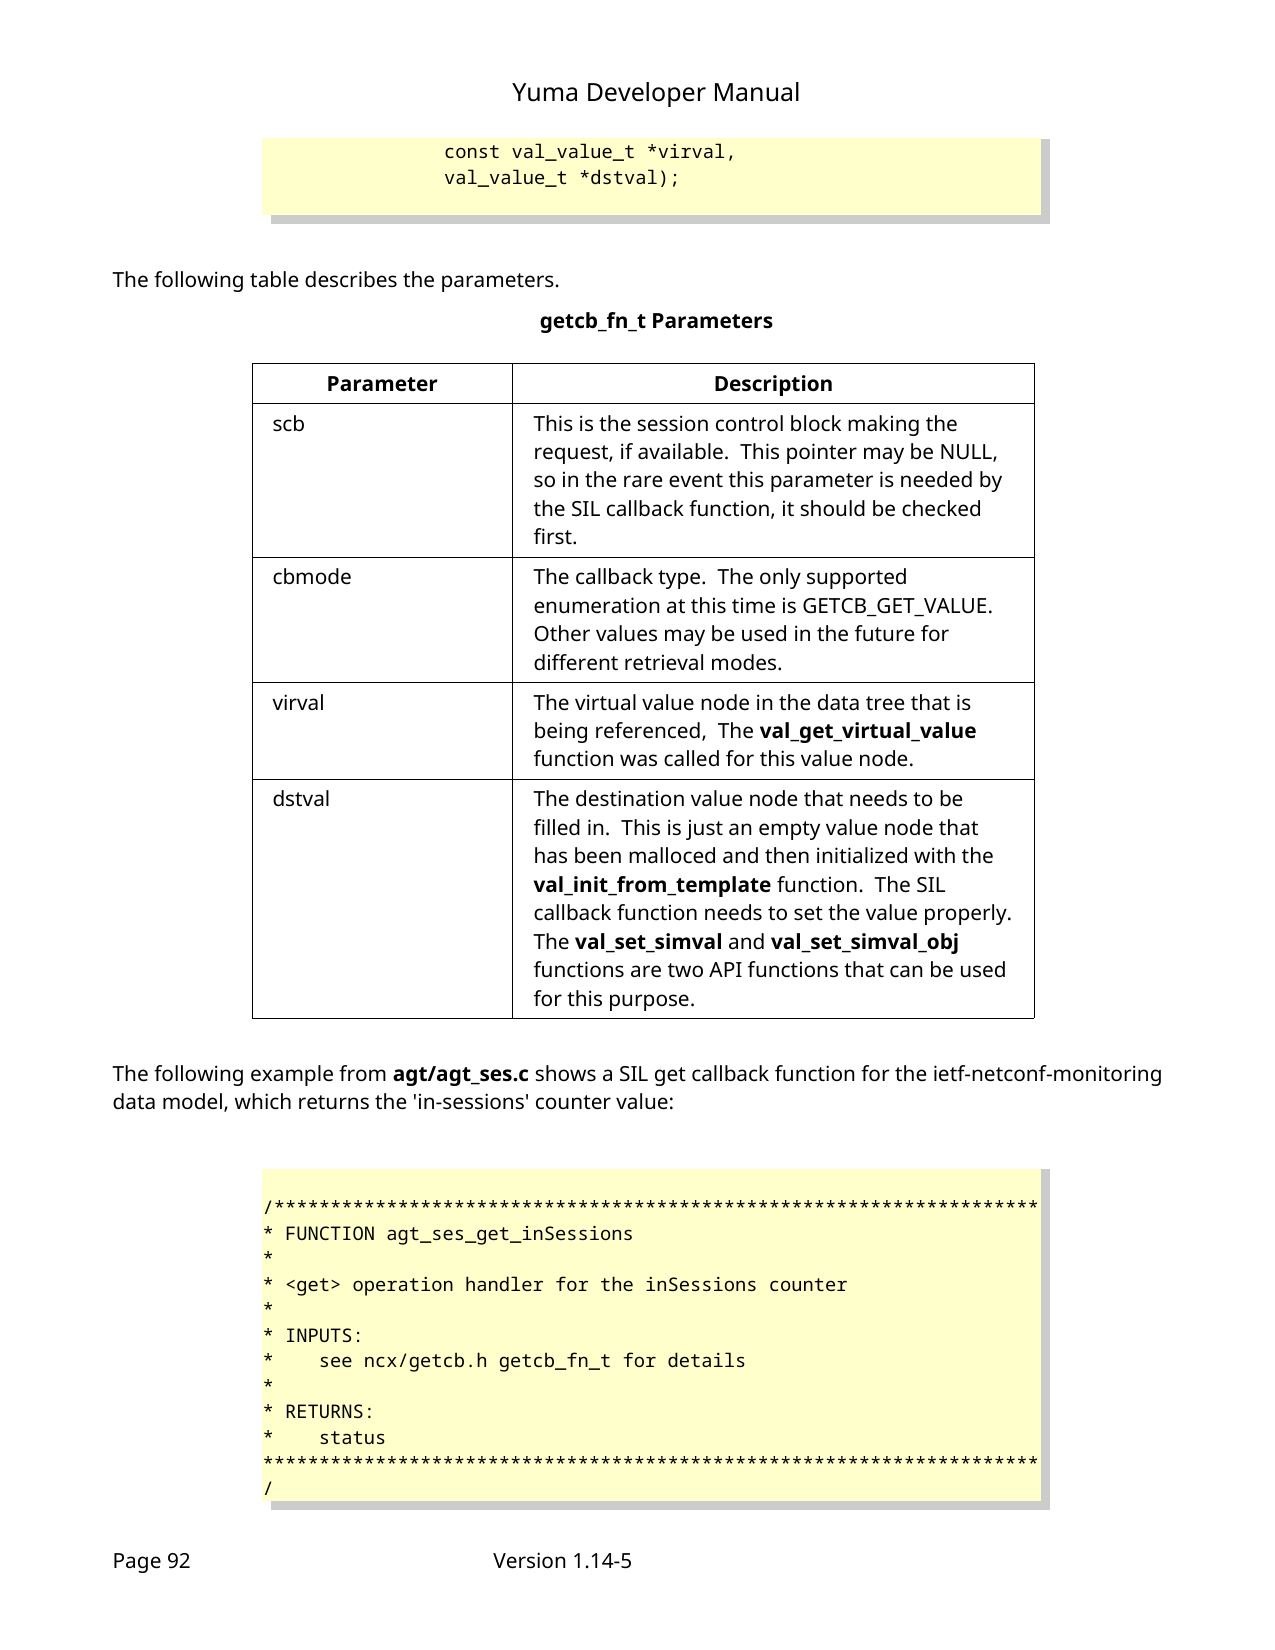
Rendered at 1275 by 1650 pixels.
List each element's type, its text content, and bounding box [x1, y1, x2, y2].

text * [262, 1246, 1041, 1271]
table_cell virval [253, 683, 512, 779]
table_cell The virtual value node in the data tree that is being referenced, The val_get_virtual_value function was called for this value node. [513, 683, 1034, 779]
subtitle getcb_fn_t Parameters [127, 306, 1185, 334]
table_cell cbmode [253, 558, 512, 682]
table_cell The callback type. The only supported enumeration at this time is GETCB_GET_VALUE. Other values may be used in the future for different retrieval modes. [513, 558, 1034, 682]
text * FUNCTION agt_ses_get_inSessions [262, 1220, 1041, 1246]
text /******************************************************************** [262, 1195, 1041, 1220]
table_header Description [513, 364, 1034, 403]
text val_value_t *dstval); [262, 164, 1041, 189]
text * [262, 1297, 1041, 1322]
text * [262, 1373, 1041, 1399]
table_cell dstval [253, 780, 512, 1018]
text const val_value_t *virval, [262, 138, 1041, 164]
text The following example from agt/agt_ses.c shows a SIL get callback function for the ietf-netconf-monitoring data model, which returns the 'in-sessions' counter value: [112, 1059, 1200, 1116]
table_cell This is the session control block making the request, if available. This pointer may be NULL, so in the rare event this parameter is needed by the SIL callback function, it should be checked first. [513, 404, 1034, 557]
table_header Parameter [253, 364, 512, 403]
text The following table describes the parameters. [112, 265, 1200, 293]
text * see ncx/getcb.h getcb_fn_t for details [262, 1348, 1041, 1373]
text *********************************************************************/ [262, 1450, 1041, 1501]
text * status [262, 1424, 1041, 1450]
text * INPUTS: [262, 1322, 1041, 1348]
table_cell scb [253, 404, 512, 557]
text * <get> operation handler for the inSessions counter [262, 1271, 1041, 1297]
text * RETURNS: [262, 1399, 1041, 1424]
table_cell The destination value node that needs to be filled in. This is just an empty value node that has been malloced and then initialized with the val_init_from_template function. The SIL callback function needs to set the value properly. The val_set_simval and val_set_simval_obj functions are two API functions that can be used for this purpose. [513, 780, 1034, 1018]
